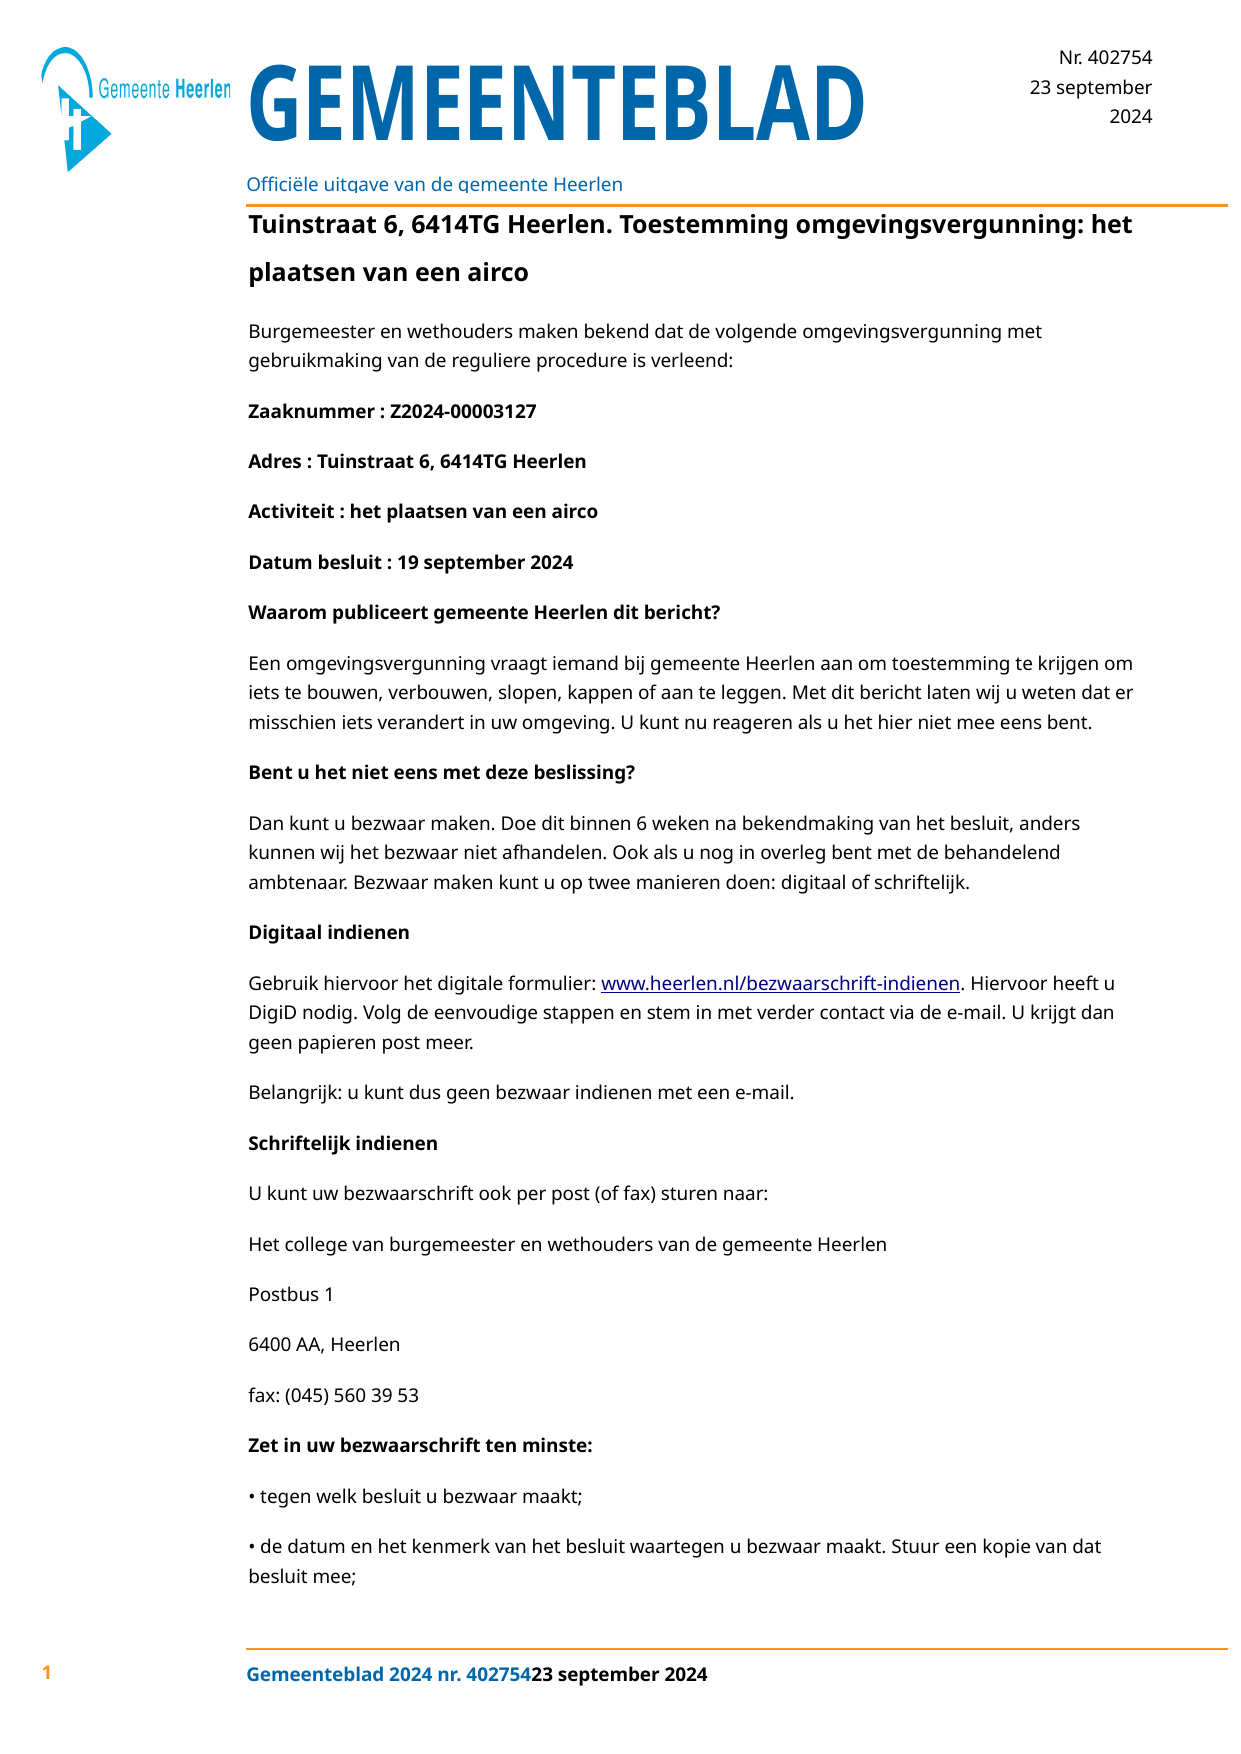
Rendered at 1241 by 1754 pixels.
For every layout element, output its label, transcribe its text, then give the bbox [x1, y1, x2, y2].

text fax: (045) 560 39 53 [248, 1382, 1152, 1408]
text U kunt uw bezwaarschrift ook per post (of fax) sturen naar: [248, 1180, 1152, 1206]
text Het college van burgemeester en wethouders van de gemeente Heerlen [248, 1231, 1152, 1257]
text • tegen welk besluit u bezwaar maakt; [248, 1483, 1152, 1509]
text • de datum en het kenmerk van het besluit waartegen u bezwaar maakt. Stuur een kopie van dat besluit mee; [248, 1533, 1152, 1589]
picture [41, 47, 231, 172]
text Adres : Tuinstraat 6, 6414TG Heerlen [248, 448, 1152, 474]
text 6400 AA, Heerlen [248, 1332, 1152, 1357]
picture [41, 47, 59, 70]
text Dan kunt u bezwaar maken. Doe dit binnen 6 weken na bekendmaking van het besluit, anders kunnen wij het bezwaar niet afhandelen. Ook als u nog in overleg bent met de behandelend ambtenaar. Bezwaar maken kunt u op twee manieren doen: digitaal of schriftelijk. [248, 810, 1152, 895]
text Bent u het niet eens met deze beslissing? [248, 759, 1152, 785]
text Zet in uw bezwaarschrift ten minste: [248, 1432, 1152, 1458]
text Burgemeester en wethouders maken bekend dat de volgende omgevingsvergunning met gebruikmaking van de reguliere procedure is verleend: [248, 318, 1152, 373]
text Belangrijk: u kunt dus geen bezwaar indienen met een e-mail. [248, 1079, 1152, 1105]
text Gebruik hiervoor het digitale formulier: www.heerlen.nl/bezwaarschrift-indienen. Hiervoor heeft u DigiD nodig. Volg de eenvoudige stappen en stem in met verder contact via de e-mail. U krijgt dan geen papieren post meer. [248, 970, 1152, 1055]
text Datum besluit : 19 september 2024 [248, 549, 1152, 575]
text Een omgevingsvergunning vraagt iemand bij gemeente Heerlen aan om toestemming te krijgen om iets te bouwen, verbouwen, slopen, kappen of aan te leggen. Met dit bericht laten wij u weten dat er misschien iets verandert in uw omgeving. U kunt nu reageren als u het hier niet mee eens bent. [248, 650, 1152, 735]
text Waarom publiceert gemeente Heerlen dit bericht? [248, 599, 1152, 625]
text Schriftelijk indienen [248, 1130, 1152, 1156]
text Tuinstraat 6, 6414TG Heerlen. Toestemming omgevingsvergunning: het plaatsen van een airco [248, 207, 1152, 288]
text Postbus 1 [248, 1281, 1152, 1307]
text Activiteit : het plaatsen van een airco [248, 499, 1152, 524]
text Zaaknummer : Z2024-00003127 [248, 398, 1152, 424]
text Digitaal indienen [248, 919, 1152, 945]
